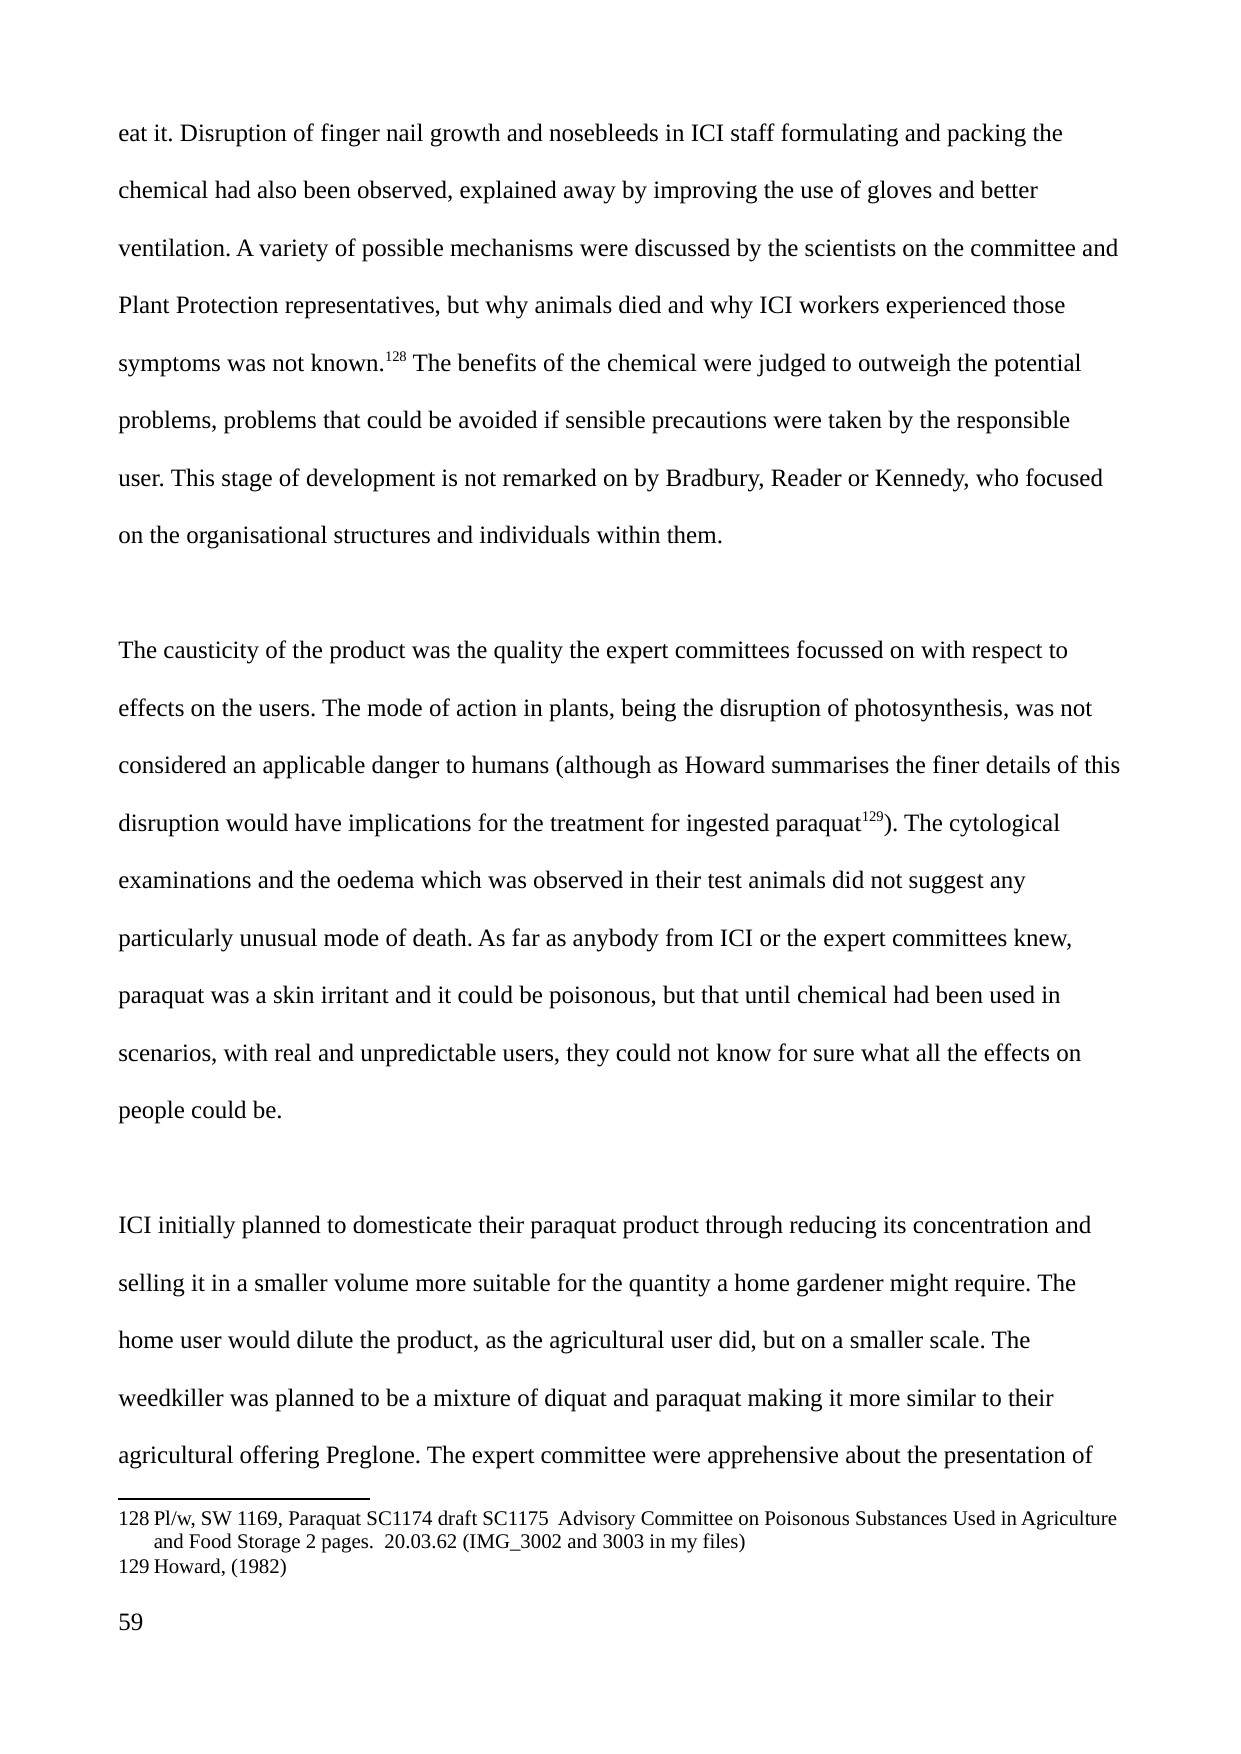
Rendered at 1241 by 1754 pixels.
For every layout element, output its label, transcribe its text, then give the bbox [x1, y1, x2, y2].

text eat it. Disruption of finger nail growth and nosebleeds in ICI staff formulating and packing the chemical had also been observed, explained away by improving the use of gloves and better ventilation. A variety of possible mechanisms were discussed by the scientists on the committee and Plant Protection representatives, but why animals died and why ICI workers experienced those symptoms was not known. The benefits of the chemical were judged to outweigh the potential problems, problems that could be avoided if sensible precautions were taken by the responsible user. This stage of development is not remarked on by Bradbury, Reader or Kennedy, who focused on the organisational structures and individuals within them. [118, 118, 1122, 549]
text Howard, (1982) [118, 1553, 1122, 1578]
text Pl/w, SW 1169, Paraquat SC1174 draft SC1175 Advisory Committee on Poisonous Substances Used in Agriculture and Food Storage 2 pages. 20.03.62 (IMG_3002 and 3003 in my files) [118, 1505, 1122, 1553]
text The causticity of the product was the quality the expert committees focussed on with respect to effects on the users. The mode of action in plants, being the disruption of photosynthesis, was not considered an applicable danger to humans (although as Howard summarises the finer details of this disruption would have implications for the treatment for ingested paraquat). The cytological examinations and the oedema which was observed in their test animals did not suggest any particularly unusual mode of death. As far as anybody from ICI or the expert committees knew, paraquat was a skin irritant and it could be poisonous, but that until chemical had been used in scenarios, with real and unpredictable users, they could not know for sure what all the effects on people could be. [118, 636, 1122, 1124]
text ICI initially planned to domesticate their paraquat product through reducing its concentration and selling it in a smaller volume more suitable for the quantity a home gardener might require. The home user would dilute the product, as the agricultural user did, but on a smaller scale. The weedkiller was planned to be a mixture of diquat and paraquat making it more similar to their agricultural offering Preglone. The expert committee were apprehensive about the presentation of [118, 1211, 1122, 1469]
